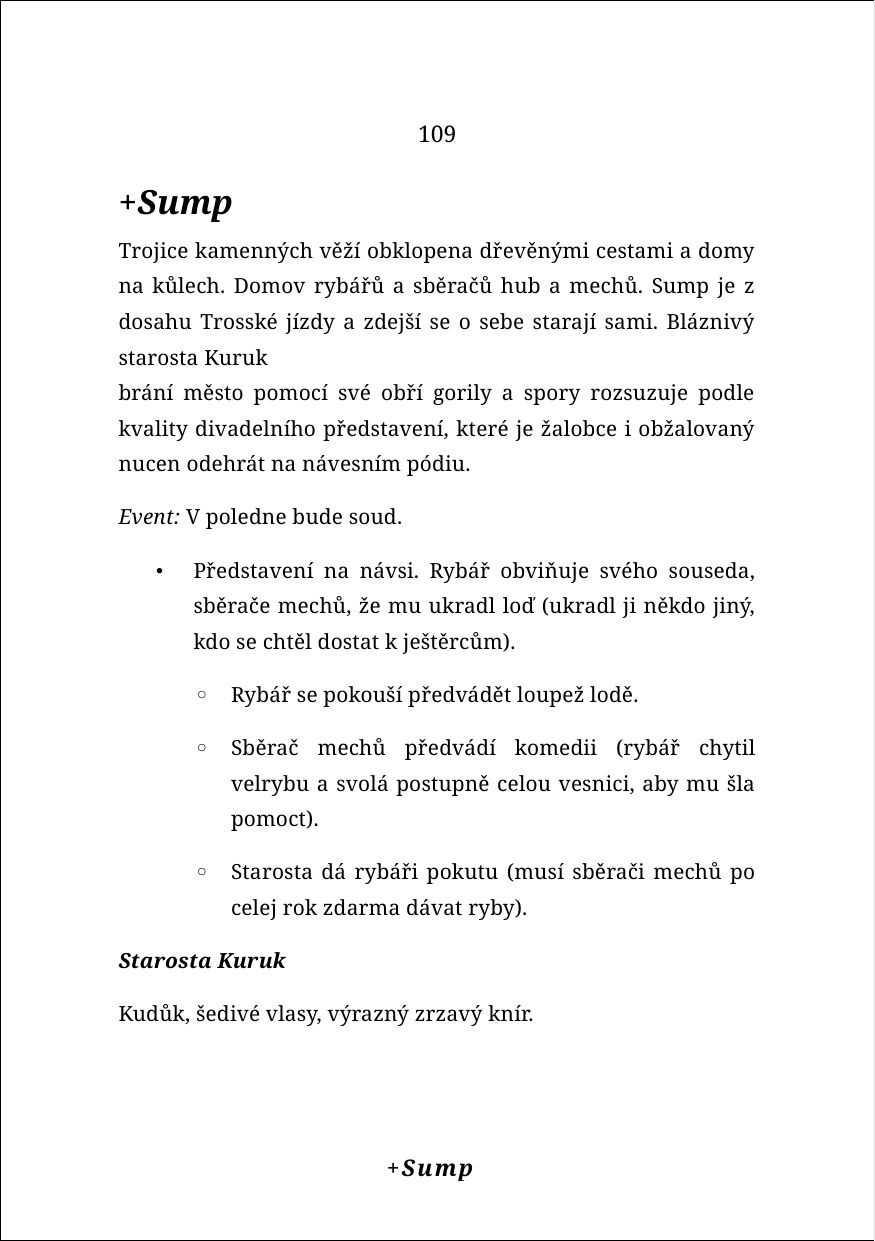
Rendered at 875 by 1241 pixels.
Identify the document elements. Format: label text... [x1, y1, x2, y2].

list Starosta dá rybáři pokutu (musí sběrači mechů po celej rok zdarma dávat ryby). [193, 857, 756, 921]
list Rybář se pokouší předvádět loupež lodě. [193, 680, 756, 708]
text Event: V poledne bude soud. [118, 502, 756, 531]
text Starosta Kuruk [118, 946, 756, 975]
subtitle +Sump [118, 179, 756, 224]
list Představení na návsi. Rybář obviňuje svého souseda, sběrače mechů, že mu ukradl loď (ukradl ji někdo jiný, kdo se chtěl dostat k ještěrcům). [156, 556, 756, 655]
list Sběrač mechů předvádí komedii (rybář chytil velrybu a svolá postupně celou vesnici, aby mu šla pomoct). [193, 733, 756, 833]
text Kudůk, šedivé vlasy, výrazný zrzavý knír. [118, 999, 756, 1028]
text Trojice kamenných věží obklopena dřevěnými cestami a domy na kůlech. Domov rybářů a sběračů hub a mechů. Sump je z dosahu Trosské jízdy a zdejší se o sebe starají sami. Bláznivý starosta Kuruk brání město pomocí své obří gorily a spory rozsuzuje podle kvality divadelního představení, které je žalobce i obžalovaný nucen odehrát na návesním pódiu. [118, 236, 756, 478]
